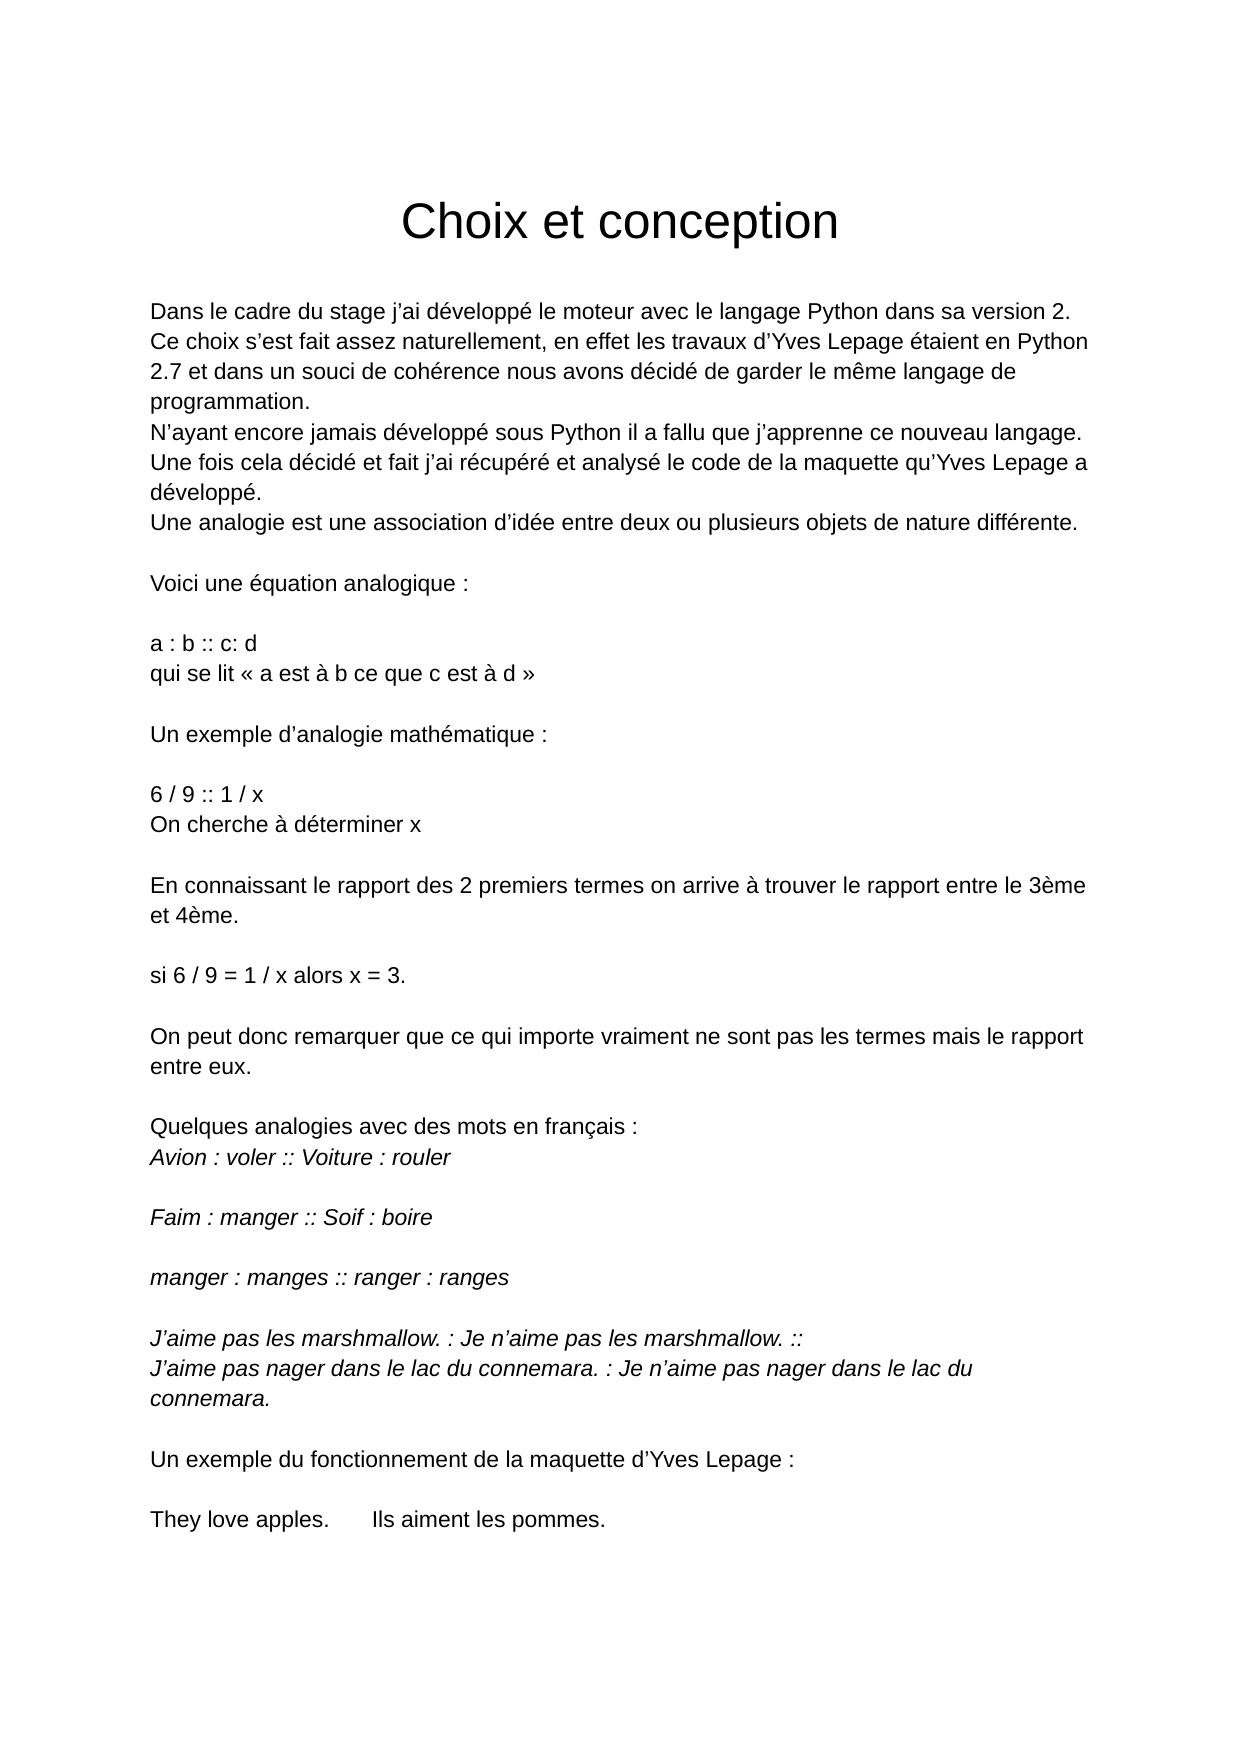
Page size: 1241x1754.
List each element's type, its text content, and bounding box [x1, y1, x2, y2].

text 6 / 9 :: 1 / x [150, 781, 1090, 807]
text N’ayant encore jamais développé sous Python il a fallu que j’apprenne ce nouveau langage. [150, 418, 1090, 445]
text They love apples. Ils aiment les pommes. [150, 1506, 1090, 1532]
text Un exemple du fonctionnement de la maquette d’Yves Lepage : [150, 1446, 1090, 1472]
text Avion : voler :: Voiture : rouler [150, 1143, 1090, 1170]
text qui se lit « a est à b ce que c est à d » [150, 660, 1090, 686]
text J’aime pas nager dans le lac du connemara. : Je n’aime pas nager dans le lac du connemara. [150, 1355, 1090, 1411]
text a : b :: c: d [150, 630, 1090, 656]
text J’aime pas les marshmallow. : Je n’aime pas les marshmallow. :: [150, 1325, 1090, 1351]
text Dans le cadre du stage j’ai développé le moteur avec le langage Python dans sa version 2. [150, 298, 1090, 324]
subtitle Choix et conception [150, 192, 1090, 249]
text Quelques analogies avec des mots en français : [150, 1113, 1090, 1139]
text Un exemple d’analogie mathématique : [150, 721, 1090, 747]
text On peut donc remarquer que ce qui importe vraiment ne sont pas les termes mais le rapport entre eux. [150, 1023, 1090, 1079]
text Voici une équation analogique : [150, 569, 1090, 596]
text Une analogie est une association d’idée entre deux ou plusieurs objets de nature différente. [150, 509, 1090, 535]
text Faim : manger :: Soif : boire [150, 1204, 1090, 1230]
text manger : manges :: ranger : ranges [150, 1264, 1090, 1291]
text Ce choix s’est fait assez naturellement, en effet les travaux d’Yves Lepage étaient en Python 2.7 et dans un souci de cohérence nous avons décidé de garder le même langage de programmation. [150, 328, 1090, 414]
text En connaissant le rapport des 2 premiers termes on arrive à trouver le rapport entre le 3ème et 4ème. [150, 872, 1090, 928]
text Une fois cela décidé et fait j’ai récupéré et analysé le code de la maquette qu’Yves Lepage a développé. [150, 449, 1090, 505]
text On cherche à déterminer x [150, 811, 1090, 837]
text si 6 / 9 = 1 / x alors x = 3. [150, 962, 1090, 988]
